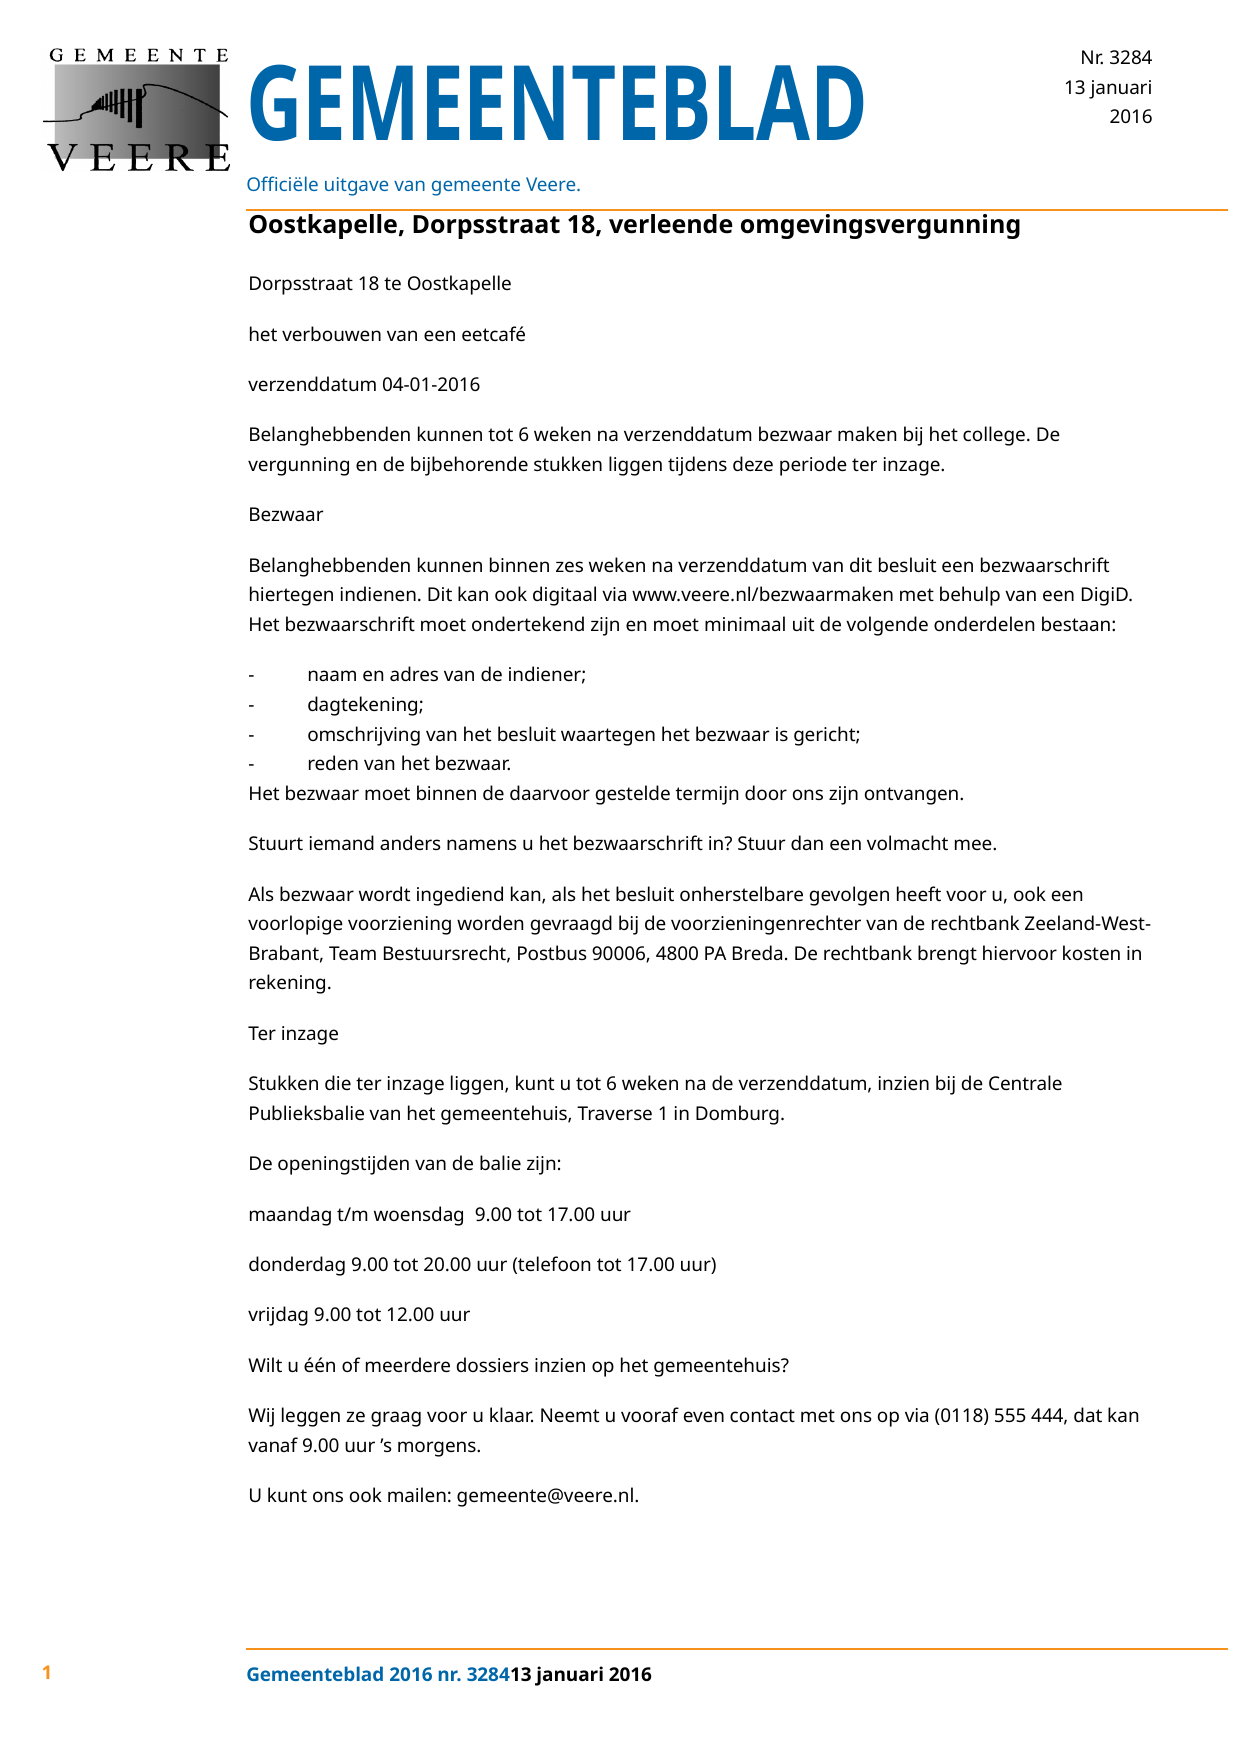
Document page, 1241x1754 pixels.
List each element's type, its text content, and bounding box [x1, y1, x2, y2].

text Stuurt iemand anders namens u het bezwaarschrift in? Stuur dan een volmacht mee. [248, 830, 1152, 856]
text donderdag 9.00 tot 20.00 uur (telefoon tot 17.00 uur) [248, 1251, 1152, 1277]
text maandag t/m woensdag 9.00 tot 17.00 uur [248, 1201, 1152, 1226]
text verzenddatum 04-01-2016 [248, 371, 1152, 397]
text De openingstijden van de balie zijn: [248, 1150, 1152, 1176]
text Stukken die ter inzage liggen, kunt u tot 6 weken na de verzenddatum, inzien bij de Centrale Publieksbalie van het gemeentehuis, Traverse 1 in Domburg. [248, 1070, 1152, 1126]
text Bezwaar [248, 502, 1152, 527]
list naam en adres van de indiener; [248, 662, 1152, 687]
list omschrijving van het besluit waartegen het bezwaar is gericht; [248, 721, 1152, 746]
text Wij leggen ze graag voor u klaar. Neemt u vooraf even contact met ons op via (0118) 555 444, dat kan vanaf 9.00 uur ’s morgens. [248, 1402, 1152, 1458]
text Belanghebbenden kunnen tot 6 weken na verzenddatum bezwaar maken bij het college. De vergunning en de bijbehorende stukken liggen tijdens deze periode ter inzage. [248, 422, 1152, 477]
list reden van het bezwaar. [248, 750, 1152, 776]
text Wilt u één of meerdere dossiers inzien op het gemeentehuis? [248, 1352, 1152, 1378]
text het verbouwen van een eetcafé [248, 321, 1152, 346]
text Belanghebbenden kunnen binnen zes weken na verzenddatum van dit besluit een bezwaarschrift hiertegen indienen. Dit kan ook digitaal via www.veere.nl/bezwaarmaken met behulp van een DigiD. Het bezwaarschrift moet ondertekend zijn en moet minimaal uit de volgende onderdelen bestaan: [248, 552, 1152, 637]
list dagtekening; [248, 691, 1152, 717]
text vrijdag 9.00 tot 12.00 uur [248, 1302, 1152, 1327]
text Het bezwaar moet binnen de daarvoor gestelde termijn door ons zijn ontvangen. [248, 780, 1152, 806]
text U kunt ons ook mailen: gemeente@veere.nl. [248, 1482, 1152, 1508]
picture [41, 47, 231, 172]
text Als bezwaar wordt ingediend kan, als het besluit onherstelbare gevolgen heeft voor u, ook een voorlopige voorziening worden gevraagd bij de voorzieningenrechter van de rechtbank Zeeland-West-Brabant, Team Bestuursrecht, Postbus 90006, 4800 PA Breda. De rechtbank brengt hiervoor kosten in rekening. [248, 881, 1152, 995]
text Oostkapelle, Dorpsstraat 18, verleende omgevingsvergunning [248, 211, 1152, 241]
text Dorpsstraat 18 te Oostkapelle [248, 270, 1152, 296]
text Ter inzage [248, 1020, 1152, 1046]
